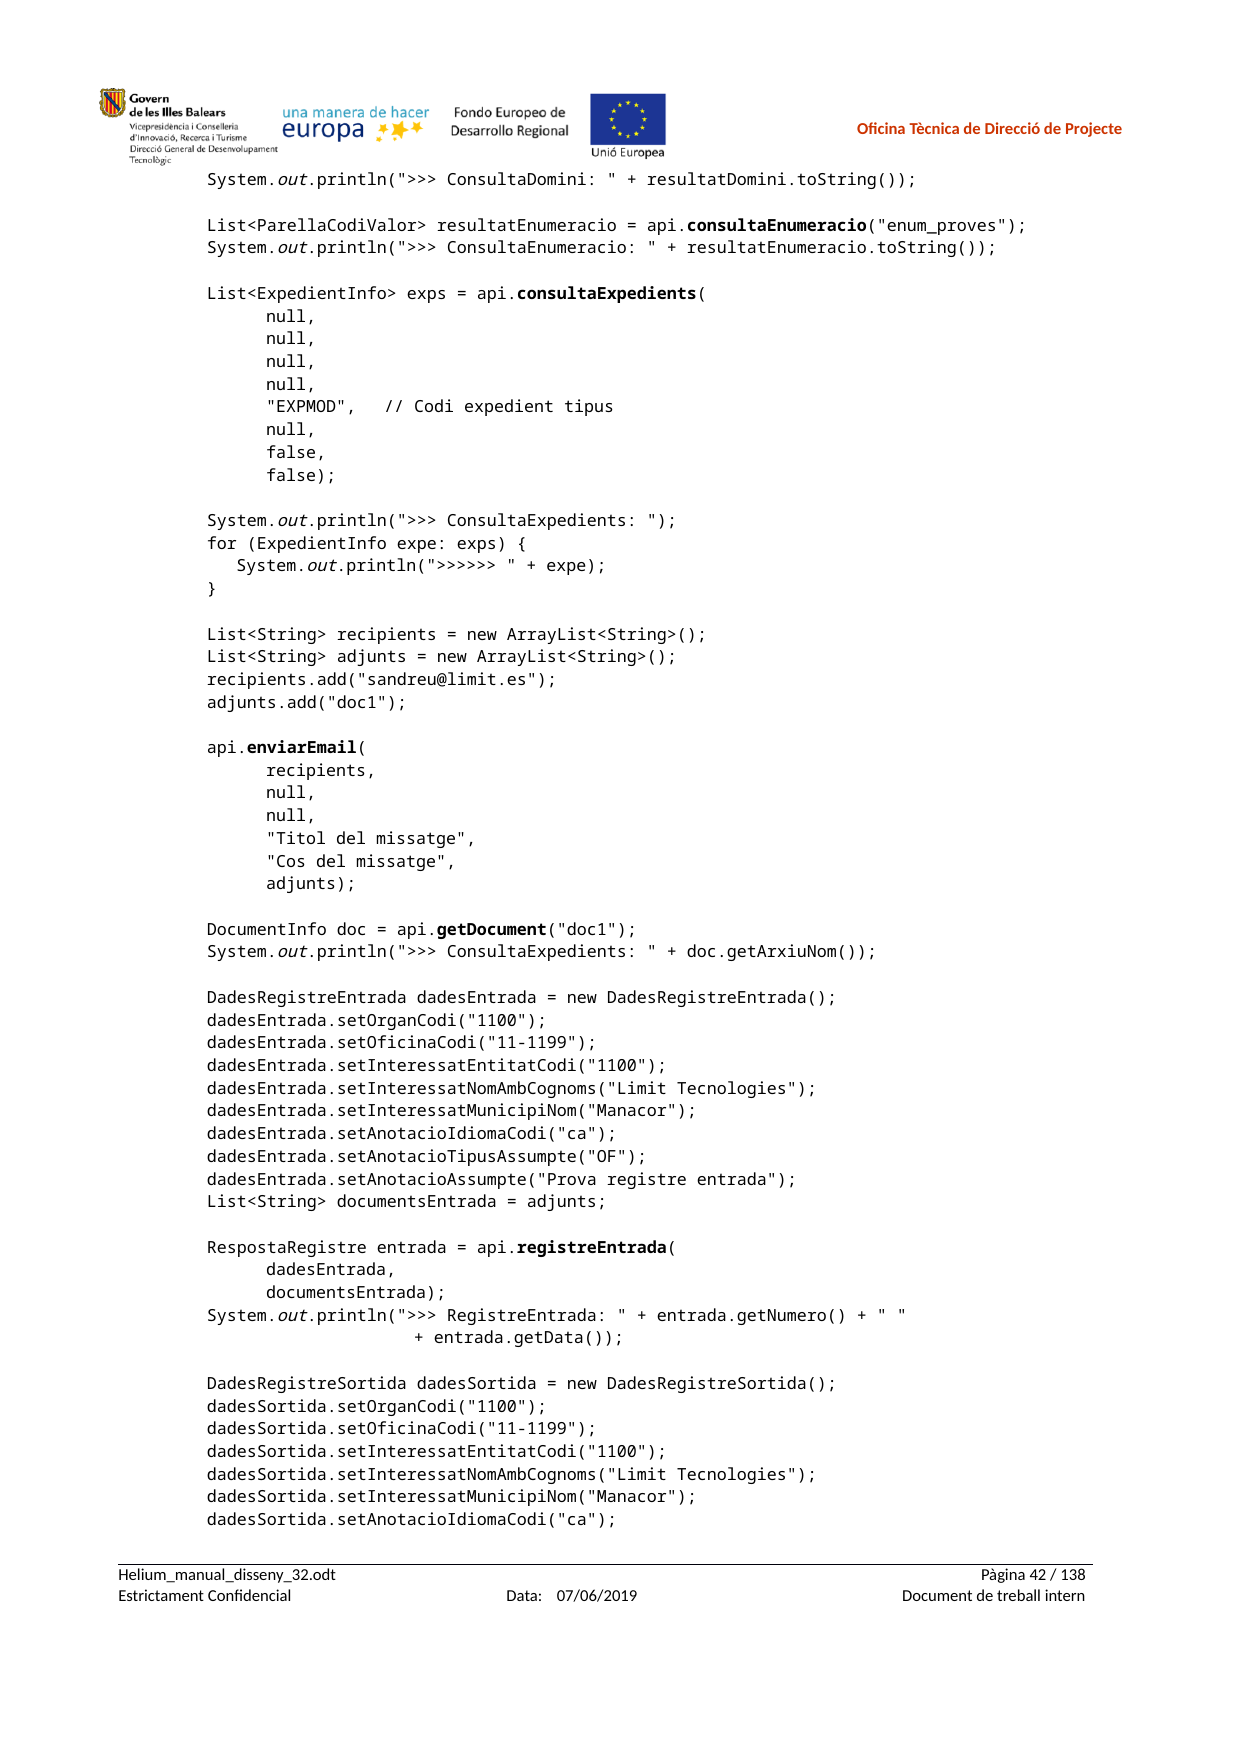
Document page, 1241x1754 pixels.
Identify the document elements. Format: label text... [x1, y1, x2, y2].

picture [99, 87, 668, 166]
text dadesEntrada.setInteressatNomAmbCognoms("Limit Tecnologies"); [118, 1076, 1122, 1099]
text DocumentInfo doc = api.getDocument("doc1"); [118, 917, 1122, 940]
text System.out.println(">>>>>> " + expe); [118, 554, 1122, 577]
text dadesEntrada.setOficinaCodi("11-1199"); [118, 1031, 1122, 1053]
text DadesRegistreSortida dadesSortida = new DadesRegistreSortida(); [118, 1371, 1122, 1394]
text null, [118, 349, 1122, 372]
text dadesEntrada.setInteressatEntitatCodi("1100"); [118, 1053, 1122, 1076]
text dadesEntrada.setAnotacioAssumpte("Prova registre entrada"); [118, 1167, 1122, 1190]
text adjunts.add("doc1"); [118, 690, 1122, 713]
text dadesSortida.setOficinaCodi("11-1199"); [118, 1417, 1122, 1439]
text null, [118, 372, 1122, 395]
text null, [118, 418, 1122, 440]
text dadesEntrada.setAnotacioIdiomaCodi("ca"); [118, 1122, 1122, 1144]
text null, [118, 327, 1122, 349]
text recipients, [118, 758, 1122, 781]
text System.out.println(">>> ConsultaExpedients: "); [118, 508, 1122, 531]
text System.out.println(">>> RegistreEntrada: " + entrada.getNumero() + " " [118, 1303, 1122, 1326]
text RespostaRegistre entrada = api.registreEntrada( [118, 1235, 1122, 1258]
text System.out.println(">>> ConsultaEnumeracio: " + resultatEnumeracio.toString()); [118, 236, 1122, 259]
text dadesEntrada, [118, 1258, 1122, 1281]
text List<String> adjunts = new ArrayList<String>(); [118, 645, 1122, 667]
text dadesSortida.setAnotacioIdiomaCodi("ca"); [118, 1508, 1122, 1530]
text "EXPMOD", // Codi expedient tipus [118, 395, 1122, 418]
text adjunts); [118, 872, 1122, 894]
text dadesSortida.setOrganCodi("1100"); [118, 1394, 1122, 1417]
text System.out.println(">>> ConsultaExpedients: " + doc.getArxiuNom()); [118, 940, 1122, 963]
text + entrada.getData()); [118, 1326, 1122, 1349]
text List<ParellaCodiValor> resultatEnumeracio = api.consultaEnumeracio("enum_proves"); [118, 213, 1122, 236]
text dadesSortida.setInteressatMunicipiNom("Manacor"); [118, 1485, 1122, 1508]
text null, [118, 781, 1122, 804]
text false); [118, 463, 1122, 486]
text false, [118, 440, 1122, 463]
text "Cos del missatge", [118, 849, 1122, 872]
text recipients.add("sandreu@limit.es"); [118, 667, 1122, 690]
text dadesEntrada.setAnotacioTipusAssumpte("OF"); [118, 1144, 1122, 1167]
text api.enviarEmail( [118, 736, 1122, 758]
text null, [118, 304, 1122, 327]
text "Titol del missatge", [118, 826, 1122, 849]
text dadesEntrada.setInteressatMunicipiNom("Manacor"); [118, 1099, 1122, 1122]
text for (ExpedientInfo expe: exps) { [118, 531, 1122, 554]
text System.out.println(">>> ConsultaDomini: " + resultatDomini.toString()); [118, 168, 1122, 191]
text } [118, 577, 1122, 599]
text dadesSortida.setInteressatEntitatCodi("1100"); [118, 1439, 1122, 1462]
text List<ExpedientInfo> exps = api.consultaExpedients( [118, 281, 1122, 304]
text DadesRegistreEntrada dadesEntrada = new DadesRegistreEntrada(); [118, 985, 1122, 1008]
text null, [118, 804, 1122, 826]
text dadesSortida.setInteressatNomAmbCognoms("Limit Tecnologies"); [118, 1462, 1122, 1485]
text dadesEntrada.setOrganCodi("1100"); [118, 1008, 1122, 1031]
text documentsEntrada); [118, 1281, 1122, 1303]
text List<String> recipients = new ArrayList<String>(); [118, 622, 1122, 645]
text List<String> documentsEntrada = adjunts; [118, 1190, 1122, 1212]
